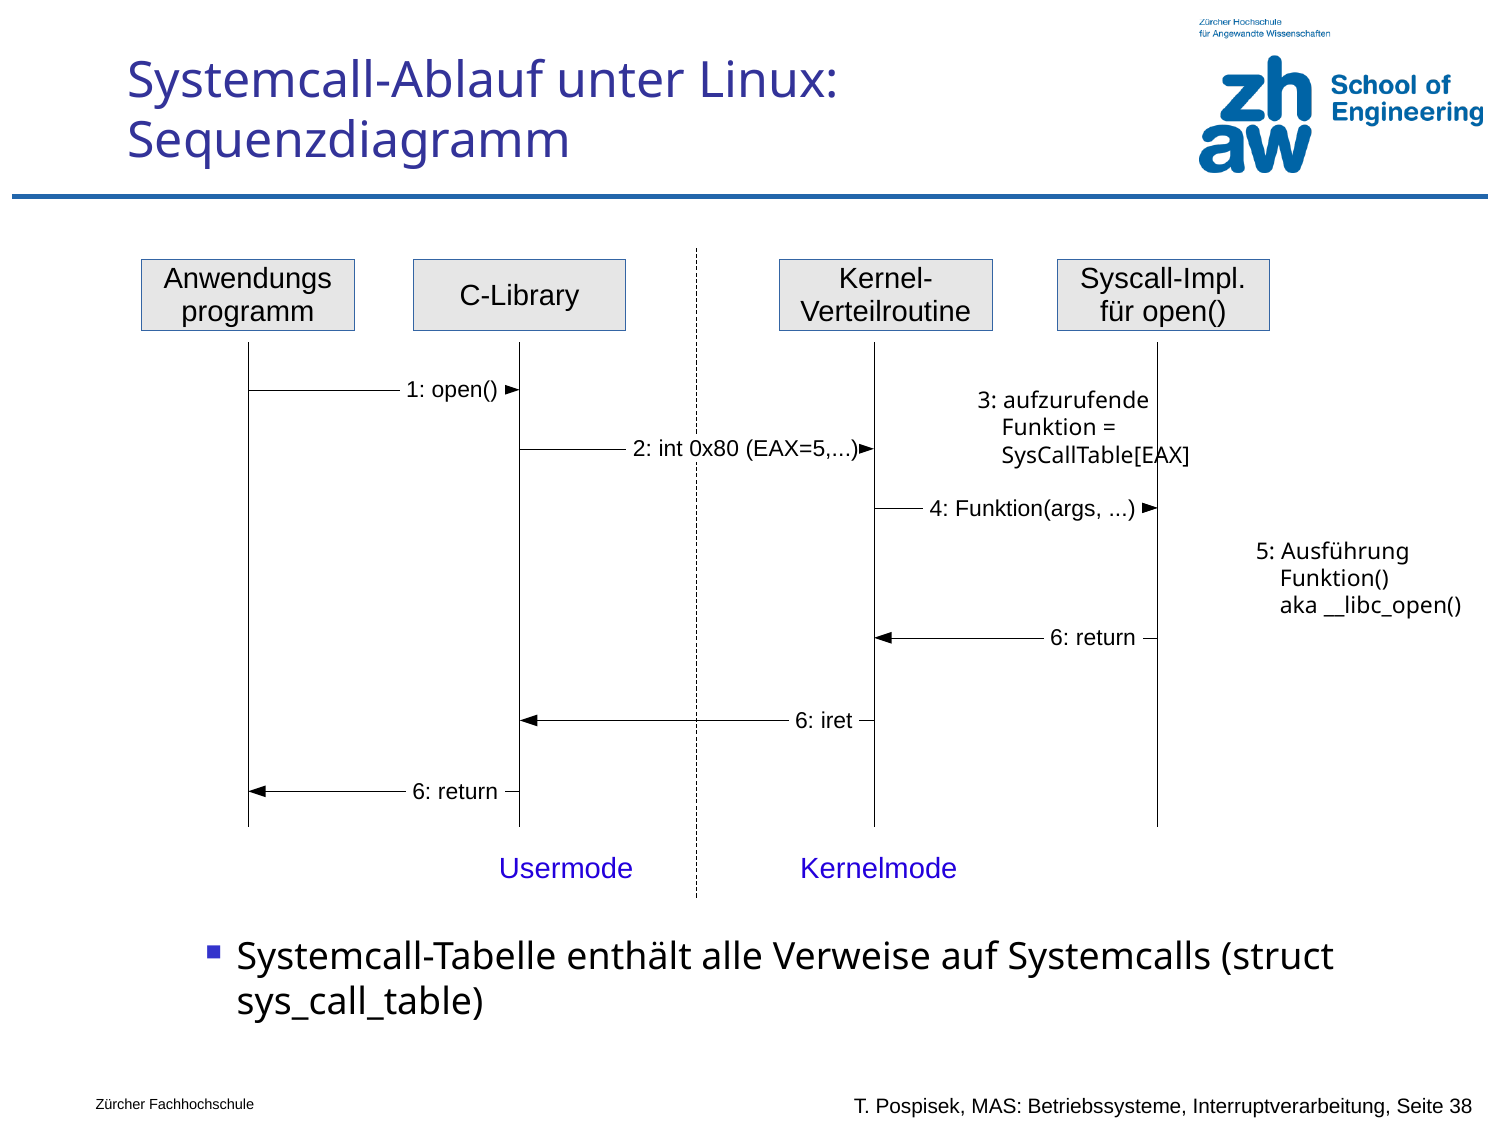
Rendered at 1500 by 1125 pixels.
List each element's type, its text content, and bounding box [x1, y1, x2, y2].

text_box Systemcall-Tabelle enthält alle Verweise auf Systemcalls (struct sys_call_table) [112, 924, 1350, 1030]
text_box Kernelmode [785, 844, 973, 893]
text_box Kernel- Verteilroutine [779, 259, 993, 331]
text_box Usermode [484, 844, 650, 893]
text_box 3: aufzurufende Funktion = SysCallTable[EAX] [885, 377, 1205, 476]
text_box Syscall-Impl. für open() [1057, 259, 1270, 331]
text_box C-Library [413, 259, 626, 331]
picture [1199, 19, 1483, 173]
title Systemcall-Ablauf unter Linux: Sequenzdiagramm [112, 50, 1391, 175]
text_box Anwendungs programm [141, 259, 355, 331]
text_box 5: Ausführung Funktion() aka __libc_open() [1157, 528, 1477, 626]
